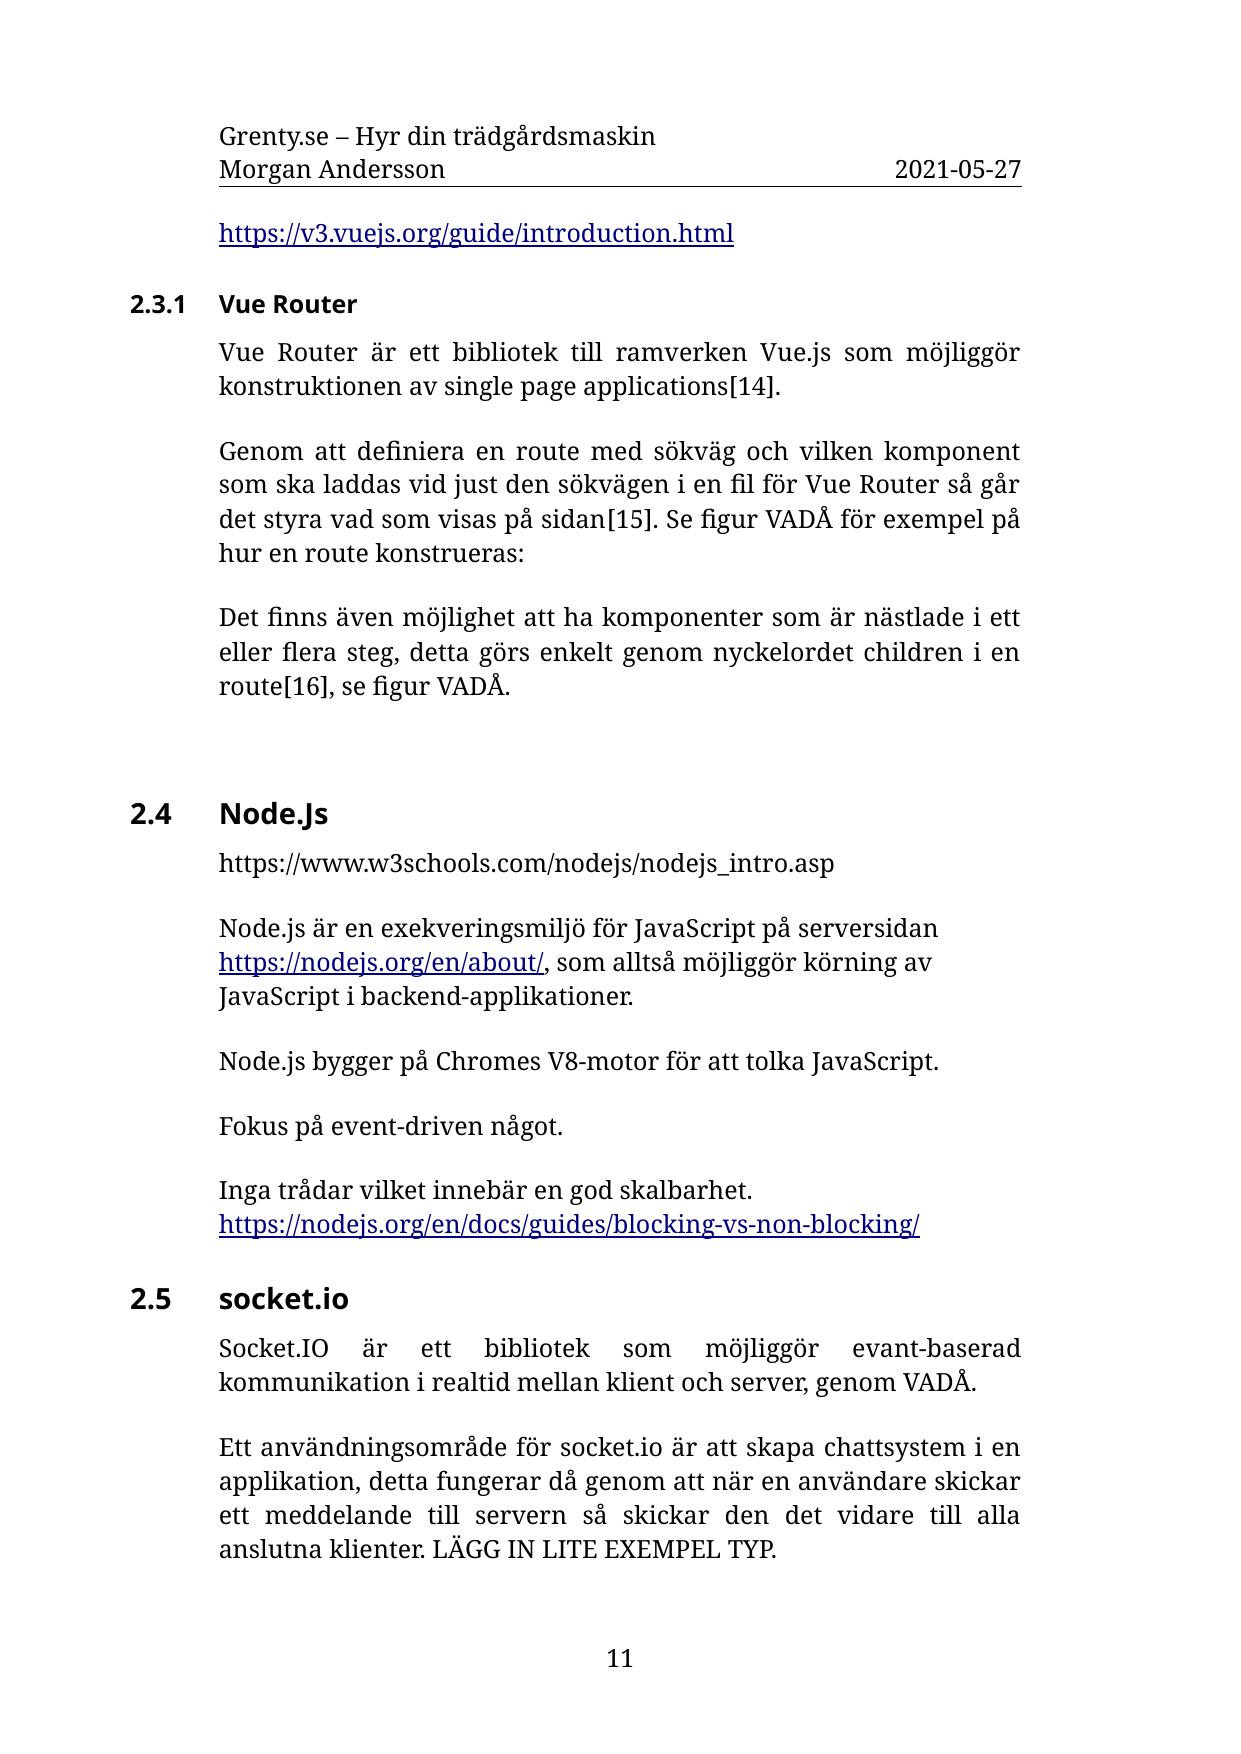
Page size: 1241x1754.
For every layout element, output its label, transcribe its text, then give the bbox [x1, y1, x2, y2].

subtitle Vue Router [130, 287, 1022, 321]
text Ett användningsområde för socket.io är att skapa chattsystem i en applikation, detta fungerar då genom att när en användare skickar ett meddelande till servern så skickar den det vidare till alla anslutna klienter. LÄGG IN LITE EXEMPEL TYP. [218, 1430, 1022, 1566]
text Socket.IO är ett bibliotek som möjliggör evant-baserad kommunikation i realtid mellan klient och server, genom VADÅ. [218, 1331, 1022, 1399]
subtitle Node.Js [130, 793, 1022, 833]
text Node.js är en exekveringsmiljö för JavaScript på serversidan https://nodejs.org/en/about/, som alltså möjliggör körning av JavaScript i backend-applikationer. [218, 911, 1022, 1013]
text Vue Router är ett bibliotek till ramverken Vue.js som möjliggör konstruktionen av single page applications[14]. [218, 334, 1022, 402]
text Inga trådar vilket innebär en god skalbarhet. https://nodejs.org/en/docs/guides/blocking-vs-non-blocking/ [218, 1173, 1022, 1241]
text Fokus på event-driven något. [218, 1108, 1022, 1142]
text https://www.w3schools.com/nodejs/nodejs_intro.asp [218, 846, 1022, 880]
subtitle socket.io [130, 1278, 1022, 1318]
text https://v3.vuejs.org/guide/introduction.html [218, 216, 1022, 250]
text Node.js bygger på Chromes V8-motor för att tolka JavaScript. [218, 1043, 1022, 1077]
text Det finns även möjlighet att ha komponenter som är nästlade i ett eller flera steg, detta görs enkelt genom nyckelordet children i en route[16], se figur VADÅ. [218, 600, 1022, 702]
text Genom att definiera en route med sökväg och vilken komponent som ska laddas vid just den sökvägen i en fil för Vue Router så går det styra vad som visas på sidan[15]. Se figur VADÅ för exempel på hur en route konstrueras: [218, 433, 1022, 569]
